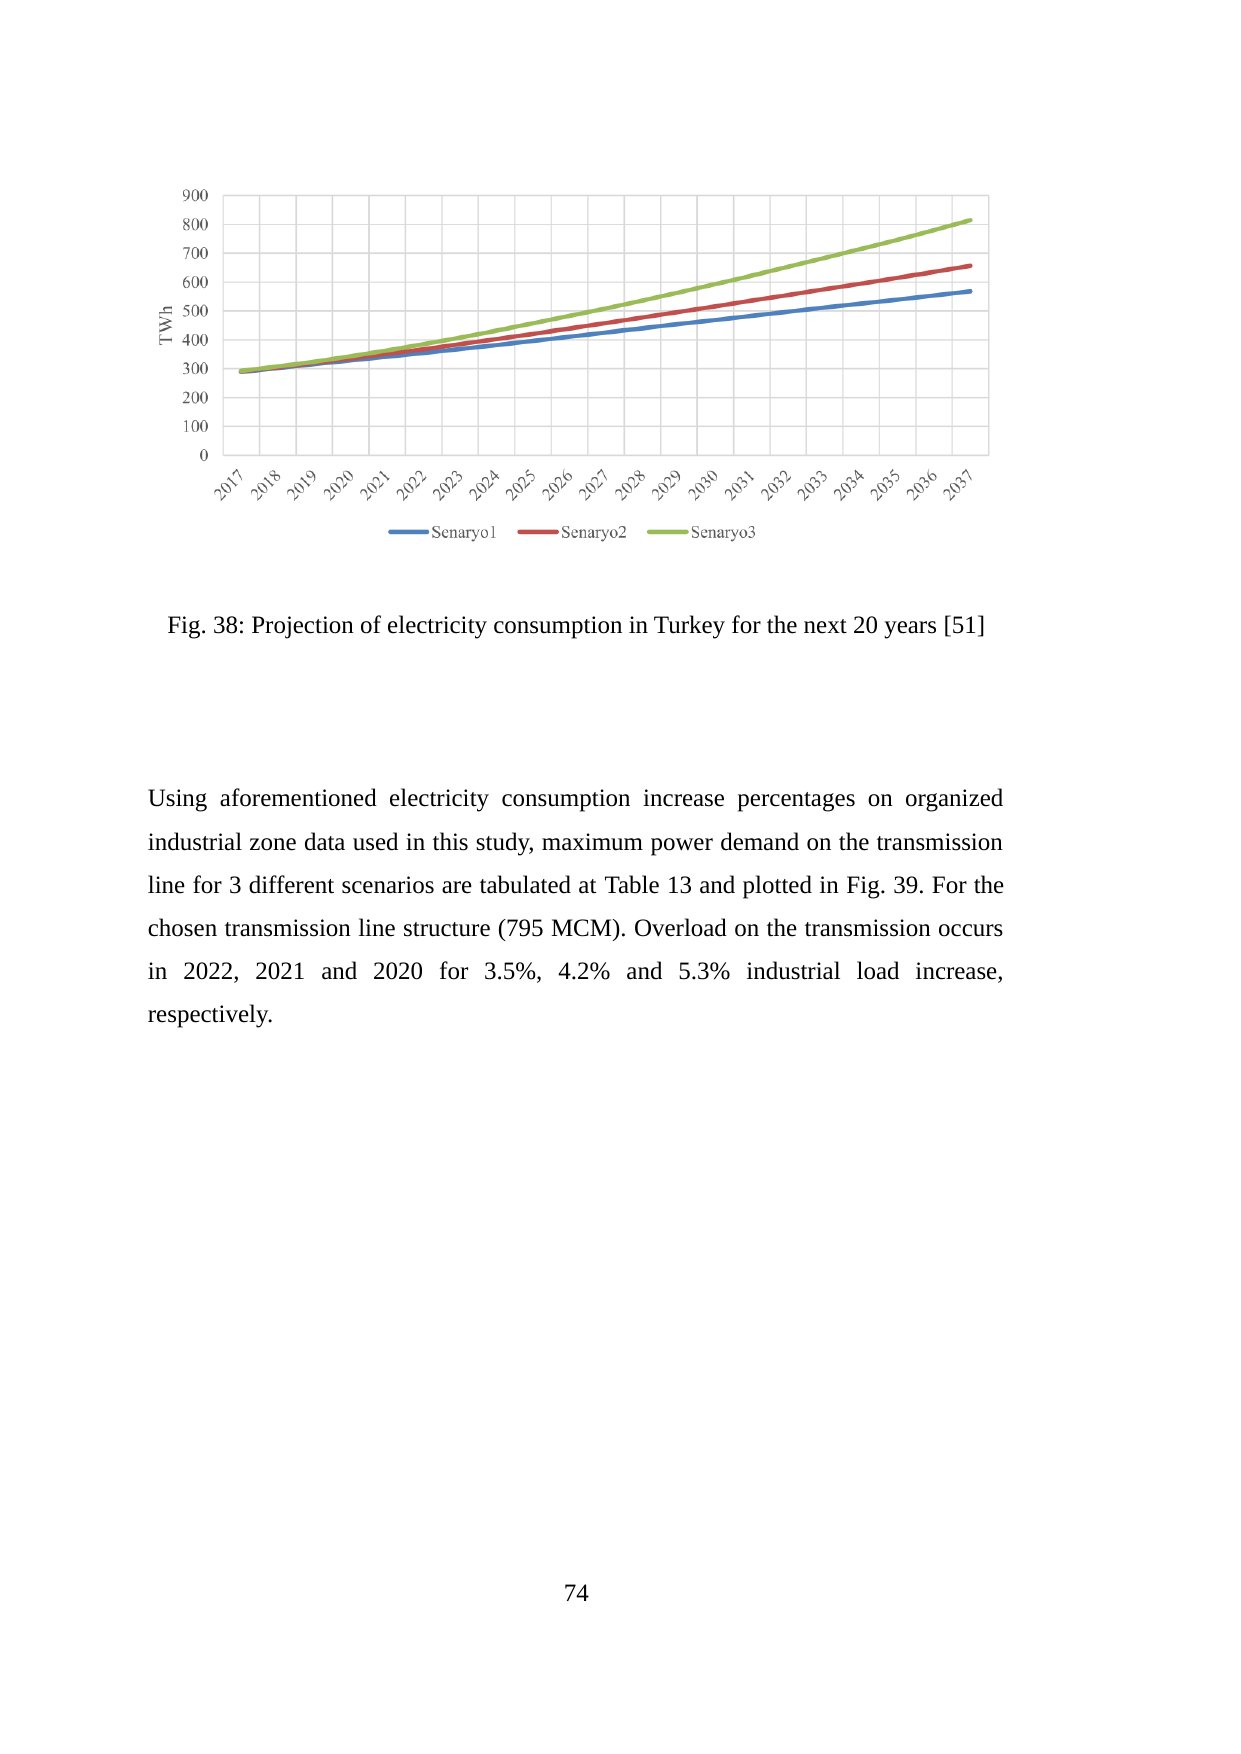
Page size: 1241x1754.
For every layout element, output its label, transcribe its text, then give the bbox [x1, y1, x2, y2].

text Using aforementioned electricity consumption increase percentages on organized industrial zone data used in this study, maximum power demand on the transmission line for 3 different scenarios are tabulated at Table 13 and plotted in Fig. 39. For the chosen transmission line structure (795 MCM). Overload on the transmission occurs in 2022, 2021 and 2020 for 3.5%, 4.2% and 5.3% industrial load increase, respectively. [148, 783, 1004, 1028]
picture [147, 160, 1005, 557]
text Fig. 38: Projection of electricity consumption in Turkey for the next 20 years [51]⁠ [148, 611, 1004, 639]
